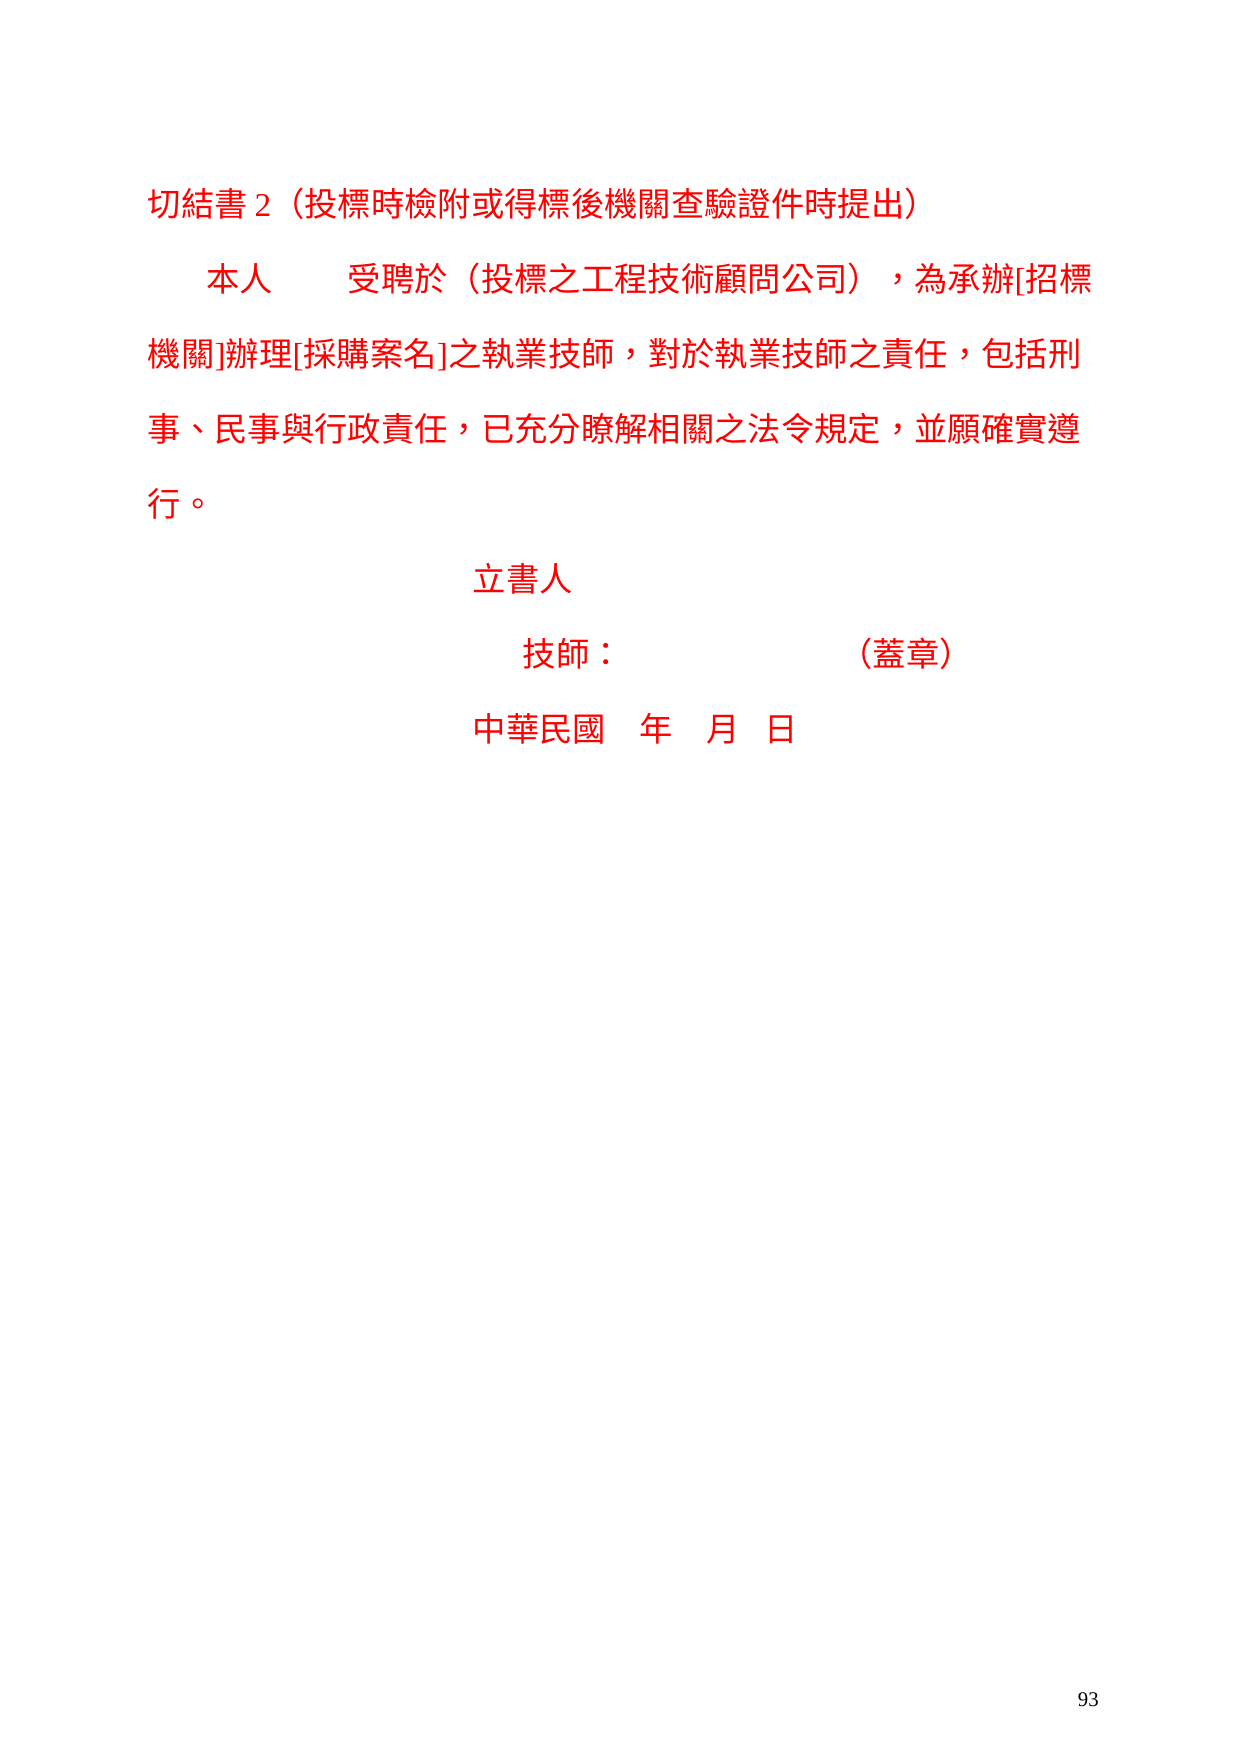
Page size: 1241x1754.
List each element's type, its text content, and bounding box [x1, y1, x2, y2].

text 技師： （蓋章） [523, 614, 1092, 689]
text 中華民國 年 月 日 [473, 689, 1092, 764]
text 本人 受聘於（投標之工程技術顧問公司），為承辦[招標機關]辦理[採購案名]之執業技師，對於執業技師之責任，包括刑事、民事與行政責任，已充分瞭解相關之法令規定，並願確實遵行。 [148, 239, 1092, 539]
text 切結書2（投標時檢附或得標後機關查驗證件時提出） [148, 164, 1092, 239]
text 立書人 [473, 539, 1092, 614]
